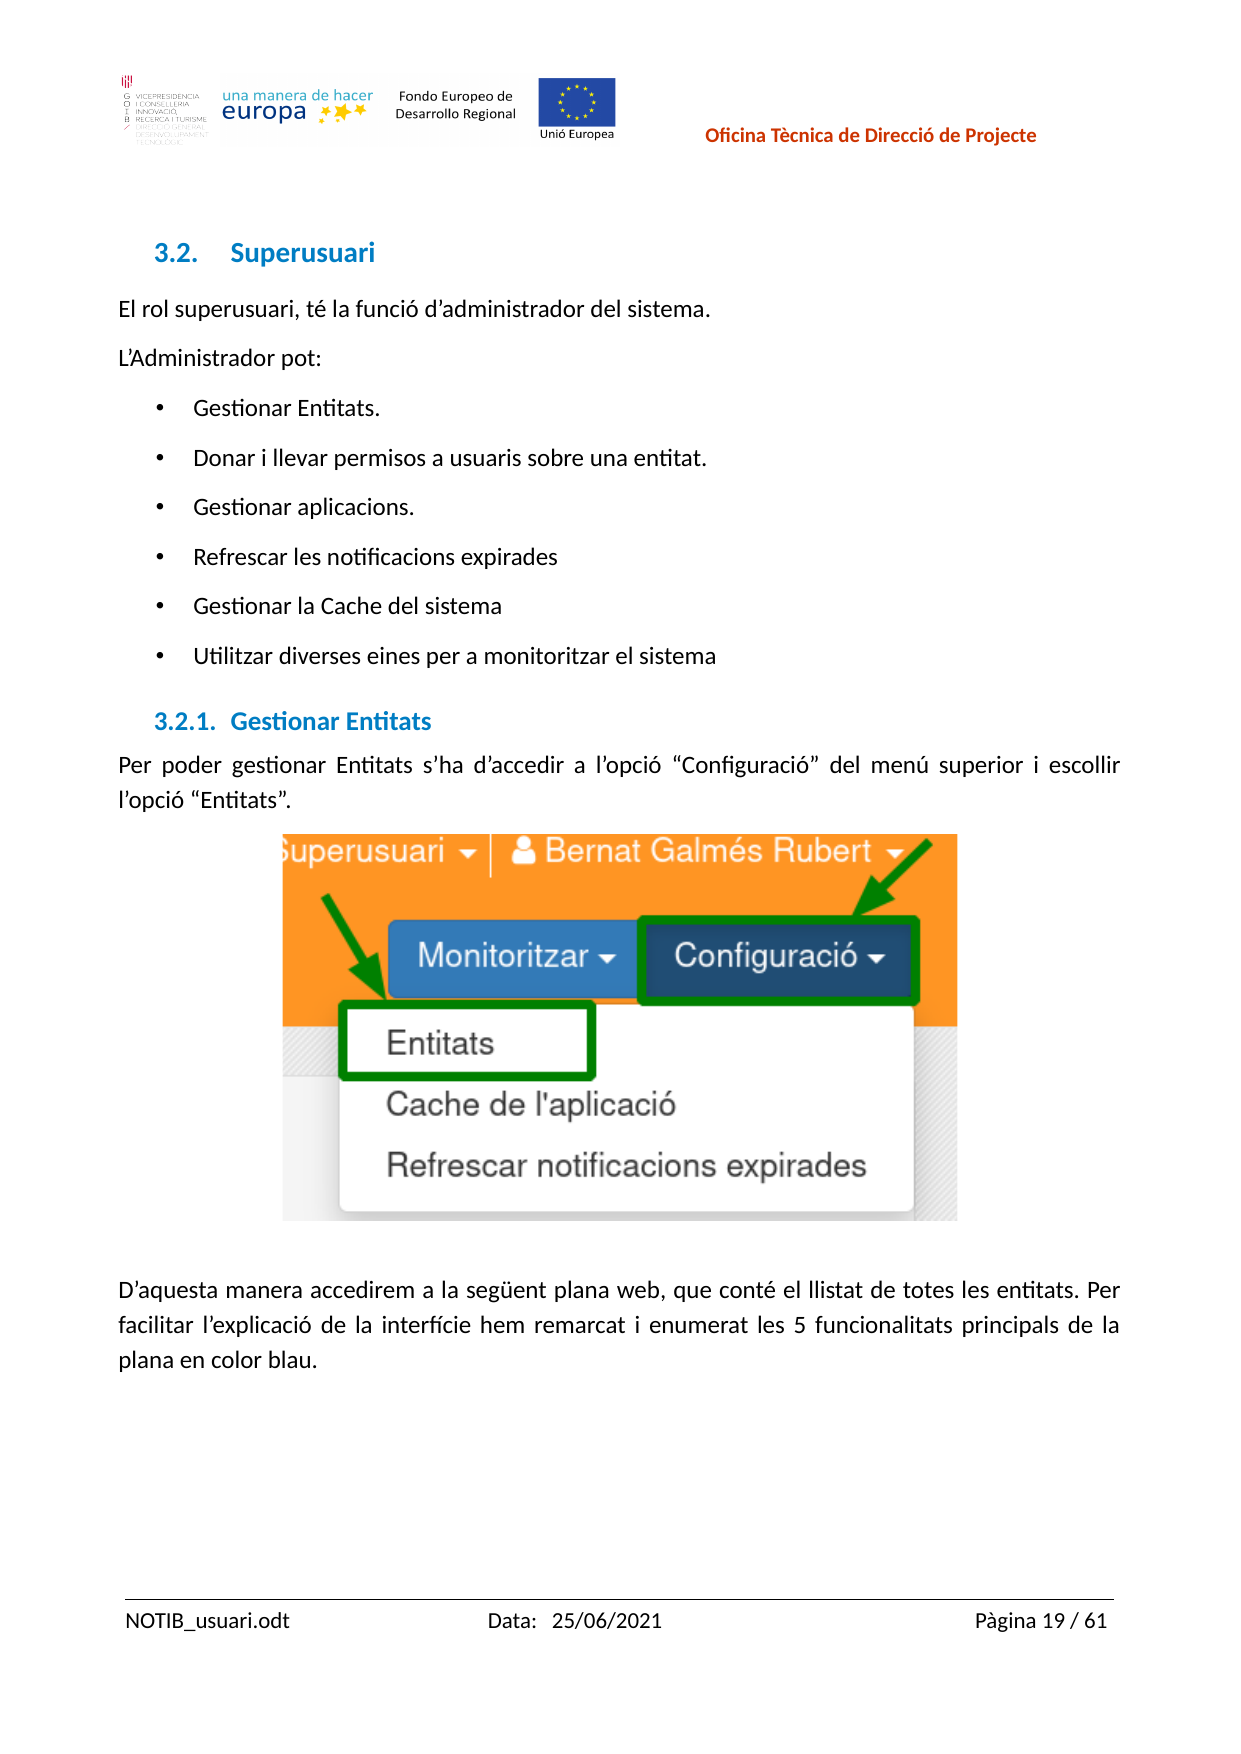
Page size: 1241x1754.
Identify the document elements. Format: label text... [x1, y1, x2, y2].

picture [282, 834, 958, 1221]
list Utilitzar diverses eines per a monitoritzar el sistema [156, 640, 1122, 671]
picture [118, 73, 213, 147]
list Gestionar aplicacions. [156, 491, 1122, 522]
text Per poder gestionar Entitats s’ha d’accedir a l’opció “Configuració” del menú superior i escollir l’opció “Entitats”. [118, 750, 1122, 815]
list Gestionar la Cache del sistema [156, 590, 1122, 621]
text El rol superusuari, té la funció d’administrador del sistema. [118, 293, 1122, 323]
subtitle Superusuari [153, 234, 1122, 269]
list Donar i llevar permisos a usuaris sobre una entitat. [156, 442, 1122, 472]
text L’Administrador pot: [118, 342, 1122, 373]
list Gestionar Entitats. [156, 392, 1122, 423]
list Refrescar les notificacions expirades [156, 541, 1122, 571]
picture [219, 73, 621, 147]
text D’aquesta manera accedirem a la següent plana web, que conté el llistat de totes les entitats. Per facilitar l’explicació de la interfície hem remarcat i enumerat les 5 funcionalitats principals de la plana en color blau. [118, 1274, 1122, 1375]
subtitle Gestionar Entitats [153, 704, 1122, 737]
